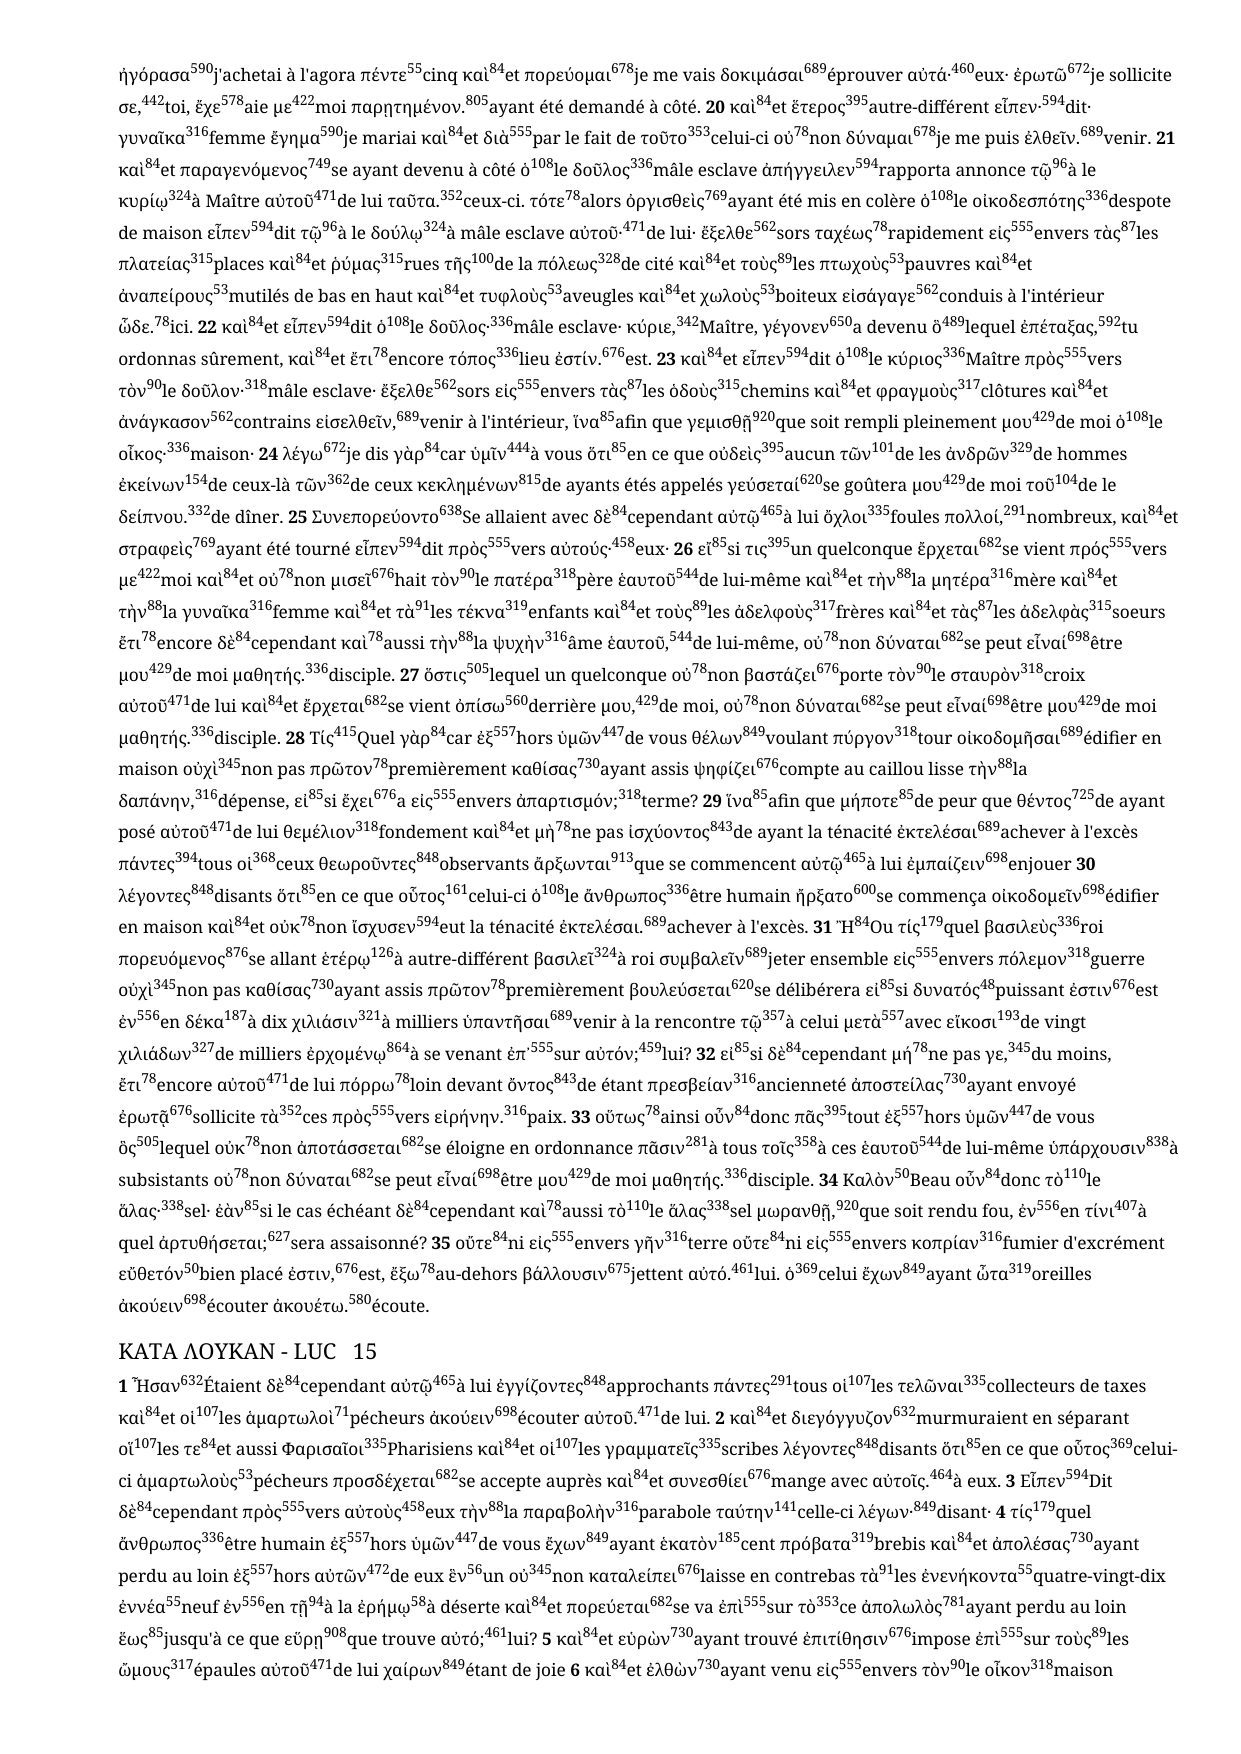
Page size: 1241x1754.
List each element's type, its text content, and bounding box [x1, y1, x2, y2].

text ΚΑΤΑ ΛΟΥΚΑΝ - LUC 15 [118, 1336, 1181, 1366]
text 1 Ἦσαν632Étaient δὲ84cependant αὐτῷ465à lui ἐγγίζοντες848approchants πάντες291tous οἱ107les τελῶναι335collecteurs de taxes καὶ84et οἱ107les ἁμαρτωλοὶ71pécheurs ἀκούειν698écouter αὐτοῦ.471de lui. 2 καὶ84et διεγόγγυζον632murmuraient en séparant οἵ107les τε84et aussi Φαρισαῖοι335Pharisiens καὶ84et οἱ107les γραμματεῖς335scribes λέγοντες848disants ὅτι85en ce que οὗτος369celui-ci ἁμαρτωλοὺς53pécheurs προσδέχεται682se accepte auprès καὶ84et συνεσθίει676mange avec αὐτοῖς.464à eux. 3 Εἶπεν594Dit δὲ84cependant πρὸς555vers αὐτοὺς458eux τὴν88la παραβολὴν316parabole ταύτην141celle-ci λέγων·849disant· 4 τίς179quel ἄνθρωπος336être humain ἐξ557hors ὑμῶν447de vous ἔχων849ayant ἑκατὸν185cent πρόβατα319brebis καὶ84et ἀπολέσας730ayant perdu au loin ἐξ557hors αὐτῶν472de eux ἓν56un οὐ345non καταλείπει676laisse en contrebas τὰ91les ἐνενήκοντα55quatre-vingt-dix ἐννέα55neuf ἐν556en τῇ94à la ἐρήμῳ58à déserte καὶ84et πορεύεται682se va ἐπὶ555sur τὸ353ce ἀπολωλὸς781ayant perdu au loin ἕως85jusqu'à ce que εὕρῃ908que trouve αὐτό;461lui? 5 καὶ84et εὑρὼν730ayant trouvé ἐπιτίθησιν676impose ἐπὶ555sur τοὺς89les ὤμους317épaules αὐτοῦ471de lui χαίρων849étant de joie 6 καὶ84et ἐλθὼν730ayant venu εἰς555envers τὸν90le οἶκον318maison συνκαλεῖ676appelle ensemble τοὺς249les φίλους53amis καὶ84et τοὺς249les γείτονας317voisins λέγων849disant αὐτοῖς·464à eux· συνχάρητέ570soyez étés de joie avec μοι,425à moi, ὅτι85en ce que εὗρον590je trouvai τὸ92le πρόβατόν320brebis μου429de moi τὸ353ce ἀπολωλός.781ayant perdu au loin. 7 λέγω672je dis ὑμῖν444à vous ὅτι85en ce que οὕτως78ainsi χαρὰ334joie ἐν556en τῷ96à le οὐρανῷ324à ciel ἔσται620se sera ἐπὶ556sur ἑνὶ190à un ἁμαρτωλῷ60à pécheur μετανοοῦντι837à transintelligeant ἢ84ou ἐπὶ556sur ἐνενήκοντα189à quatre-vingt-dix ἐννέα189à neuf δικαίοις59à justes οἵτινες504lesquels des quelconques οὐ78non χρείαν316besoin ἔχουσιν675ont μετανοίας.328de transintelligence. 8 Ἢ84Ou τίς177quelle γυνὴ334femme δραχμὰς315drachmes ἔχουσα847ayante δέκα181dix ἐὰν85si le cas échéant ἀπολέσῃ908que perde au loin δραχμὴν316drachme μίαν,182une, οὐχὶ345non pas ἅπτει676touche λύχνον318chandelle καὶ84et σαροῖ676balaie τὴν88la οἰκίαν316maison d'habitation καὶ84et ζητεῖ676cherche ἐπιμελῶς78soigneusement ἕως85jusqu'à ce que οὗ501de lequel εὕρῃ;908que trouve? 9 καὶ84et εὑροῦσα728ayante trouvée συνκαλεῖ676appelle ensemble τὰς247les φίλας51amies καὶ84et γείτονας315voisines λέγουσα·847disante· συνχάρητέ570soyez étés de joie avec μοι,425à moi, ὅτι85en ce que εὗρον590je trouvai τὴν88la δραχμὴν316drachme ἣν485laquelle ἀπώλεσα.590je perdis au loin. 10 οὕτως,78ainsi, λέγω672je dis ὑμῖν,444à vous, γίνεται682se devient χαρὰ334joie ἐνώπιον560en devant τῶν101de les ἀγγέλων329de messagers τοῦ102de le θεοῦ330de Dieu ἐπὶ556sur ἑνὶ190à un ἁμαρτωλῷ60à pécheur μετανοοῦντι.837à transintelligeant. 11 Εἶπεν594Dit δέ·84cependant· ἄνθρωπός336être humain τις292un quelconque εἶχεν633avait δύο183deux υἱούς.317fils. 12 καὶ84et εἶπεν594dit ὁ108le νεώτερος23plus jeune αὐτῶν470de eux τῷ96à le πατρί·324à père· πάτερ,342père, δός562donne μοι425à moi τὸ92le ἐπιβάλλον833surjetant μέρος320part τῆς100de la οὐσίας.328de substance. ὁ476celui δὲ84cependant διεῖλεν594répartit αὐτοῖς464à eux τὸν90le βίον.318existence. 13 καὶ84et μετ᾽555après οὐ78non πολλὰς271nombreuses ἡμέρας315journées συναγαγὼν730ayant mené ensemble πάντα379tous ὁ108le νεώτερος23plus jeune υἱὸς336fils ἀπεδήμησεν594déménagea loin εἰς555envers χώραν316région μακρὰν2éloignée καὶ84et ἐκεῖ78là διεσκόρπισεν594dispersa au travers τὴν88la οὐσίαν316substance αὐτοῦ471de lui ζῶν849vivant ἀσώτως.78dissolument. 14 δαπανήσαντος725de ayant dépensé δὲ84cependant αὐτοῦ471de lui πάντα379tous ἐγένετο600se devint λιμὸς334famine ἰσχυρὰ21tenace κατὰ555selon τὴν88la χώραν316région ἐκείνην,141celle-là, καὶ84et αὐτὸς476lui ἤρξατο600se commença ὑστερεῖσθαι.701être manqué. 15 καὶ84et πορευθεὶς769ayant été allé ἐκολλήθη608fut collé ἑνὶ60à un τῶν101de les πολιτῶν329de citoyens τῆς100de la χώρας328de région ἐκείνης,153de celle-là, καὶ84et ἔπεμψεν594manda αὐτὸν459lui εἰς555envers τοὺς89les ἀγροὺς317champs αὐτοῦ471de lui βόσκειν698faire paître χοίρους,317pourceaux, 16 καὶ84et ἐπεθύμει633désirait en fureur χορτασθῆναι692être fourragé ἐκ557hors τῶν103de les κερατίων331de caroubes ὧν500de lesquels ἤσθιον632mangeaient οἱ107les χοῖροι,335pourceaux, καὶ84et οὐδεὶς395aucun ἐδίδου633donnait αὐτῷ.465à lui. 17 εἰς555envers ἑαυτὸν535lui-même δὲ84cependant ἐλθὼν730ayant venu ἔφη·633déclarait· πόσοι178combien grands? μίσθιοι71salariés τοῦ102de le πατρός330de père μου429de moi περισσεύονται681se surabondent ἄρτων,329de pains, ἐγὼ436moi δὲ84cependant λιμῷ324à famine ὧδε78ici ἀπόλλυμαι.678je me perds au loin. 18 ἀναστὰς730ayant redressé πορεύσομαι616je m'irai πρὸς555vers τὸν90le πατέρα318père μου429de moi καὶ84et ἐρῶ610je dirai αὐτῷ·465à lui· πάτερ,342père, ἥμαρτον590je péchai εἰς555envers τὸν90le οὐρανὸν318ciel καὶ84et ἐνώπιόν560en devant σου,448de toi, 19 οὐκέτι78non plus εἰμὶ672je suis ἄξιος48digne κληθῆναι692être appelé υἱός336fils σου·448de toi· ποίησόν562fais με422moi ὡς85comme ἕνα54un τῶν101de les μισθίων65de salariés σου.448de toi. 20 καὶ84et ἀναστὰς730ayant redressé ἦλθεν594vint πρὸς555vers τὸν90le πατέρα318père ἑαυτοῦ.544de lui-même. Ἔτι78Encore δὲ84cependant αὐτοῦ471de lui μακρὰν78distancément ἀπέχοντος843de tenant au loin εἶδεν594vit αὐτὸν459lui ὁ108le πατὴρ336père αὐτοῦ471de lui καὶ84et ἐσπλαγχνίσθη608fut remué aux entrailles καὶ84et δραμὼν730ayant couru ἐπέπεσεν594tomba dessus ἐπὶ555sur τὸν90le τράχηλον318cou αὐτοῦ471de lui καὶ84et κατεφίλησεν594affectionna de haut en bas αὐτόν.459lui. 21 εἶπεν594dit δὲ84cependant ὁ108le υἱὸς336fils αὐτῷ·465à lui· πάτερ,342père, ἥμαρτον590je péchai εἰς555envers τὸν90le οὐρανὸν318ciel καὶ84et ἐνώπιόν560en devant σου,448de toi, οὐκέτι78non plus εἰμὶ672je suis ἄξιος48digne κληθῆναι692être appelé υἱός336fils σου.448de toi. 22 εἶπεν594dit δὲ84cependant ὁ108le πατὴρ336père πρὸς555vers τοὺς89les δούλους317mâles esclaves αὐτοῦ·471de lui· ταχὺ78promptement ἐξενέγκατε561exportez στολὴν316longue robe τὴν88la πρώτην206première καὶ84et ἐνδύσατε561habillez αὐτόν,459lui, καὶ84et δότε561donnez δακτύλιον318anneau εἰς555envers τὴν88la χεῖρα316main αὐτοῦ471de lui καὶ84et ὑποδήματα319souliers εἰς555envers τοὺς249les πόδας,317pieds, 23 καὶ84et φέρετε577portez τὸν90le μόσχον318veau τὸν90le σιτευτόν,4nourri de froment, θύσατε,561sacrifiez, καὶ84et φαγόντες729ayants mangés εὐφρανθῶμεν,915que nous soyons réjoui, 24 ὅτι85en ce que οὗτος161celui-ci ὁ108le υἱός336fils μου429de moi νεκρὸς48mort ἦν633était καὶ84et ἀνέζησεν,594vécut de bas en haut, ἦν633était ἀπολωλὼς792ayant perdu au loin καὶ84et εὑρέθη.608fut trouvé. καὶ84et ἤρξαντο599se commencèrent εὐφραίνεσθαι.701être réjoui. 25 Ἦν633Était δὲ84cependant ὁ108le υἱὸς336fils αὐτοῦ471de lui ὁ108le πρεσβύτερος23plus ancien ἐν556en ἀγρῷ·324à champ· καὶ84et ὡς85comme ἐρχόμενος876se venant ἤγγισεν594approcha τῇ94à la οἰκίᾳ,322à maison d'habitation, ἤκουσεν594écouta συμφωνίας328de symphonie καὶ84et χορῶν,329de choeurs, 26 καὶ84et προσκαλεσάμενος749se ayant appelé auprès ἕνα54un τῶν101de les παίδων329de jeunes servants ἐπυνθάνετο639se enquérait τί417quel ἂν345le cas échéant εἴη709que soit ταῦτα.370ceux-ci. 27 ὁ476celui δὲ84cependant εἶπεν594dit αὐτῷ465à lui ὅτι85en ce que ὁ108le ἀδελφός336frère σου448de toi ἥκει,676surgit, καὶ84et ἔθυσεν594sacrifia ὁ108le πατήρ336père σου448de toi τὸν90le μόσχον318veau τὸν90le σιτευτόν,4nourri de froment, ὅτι85en ce que ὑγιαίνοντα831étant sain αὐτὸν459lui ἀπέλαβεν.594reçut loin. 28 ὠργίσθη608fut mis en colère δὲ84cependant καὶ84et οὐκ78non ἤθελεν633voulait εἰσελθεῖν,689venir à l'intérieur, ὁ108le δὲ84cependant πατὴρ336père αὐτοῦ471de lui ἐξελθὼν730ayant sorti παρεκάλει633appelait à côté αὐτόν.459lui. 29 ὁ476celui δὲ84cependant ἀποκριθεὶς769ayant été répondu εἶπεν594dit τῷ96à le πατρὶ324à père αὐτοῦ·471de lui· ἰδοὺ311voici τοσαῦτα144aussi grands ἔτη319ans δουλεύω672je suis esclave σοι445à toi καὶ84et οὐδέποτε78pas cependant à un moment ἐντολήν316commandement σου448de toi παρῆλθον,590je passai à côté, καὶ84et ἐμοὶ425à moi οὐδέποτε78pas cependant à un moment ἔδωκας592tu donnas ἔριφον318chevreau ἵνα85afin que μετὰ557avec τῶν101de les φίλων65de amis μου429de moi εὐφρανθῶ·916que je sois réjoui· 30 ὅτε85lorsque δὲ84cependant ὁ108le υἱός336fils σου448de toi οὗτος369celui-ci ὁ369celui καταφαγών730ayant mangé de haut en bas σου448de toi τὸν90le βίον318existence μετὰ557avec πορνῶν327de pornées ἦλθεν,594vint, ἔθυσας592tu sacrifias αὐτῷ465à lui τὸν90le σιτευτὸν4nourri de froment μόσχον.318veau. 31 ὁ476celui δὲ84cependant εἶπεν594dit αὐτῷ·465à lui· τέκνον,344enfant, σὺ454toi πάντοτε78en tout moment μετ᾽557avec ἐμοῦ429de moi εἶ,674tu es, καὶ84et πάντα293tous τὰ370ces ἐμὰ433miens σά451tiens ἐστιν·676est· 32 εὐφρανθῆναι692être réjoui δὲ84cependant καὶ78aussi χαρῆναι692être été de joie ἔδει,633attachait de lien, ὅτι85en ce que ὁ108le ἀδελφός336frère σου448de toi οὗτος161celui-ci νεκρὸς48mort ἦν633était καὶ84et ἔζησεν,594vécut, καὶ84et ἀπολωλὼς792ayant perdu au loin καὶ84et εὑρέθη.608fut trouvé. [118, 1370, 1181, 1682]
text 1 Καὶ84Et ἐγένετο600se devint ἐν556en τῷ359à ce ἐλθεῖν689venir αὐτὸν459lui εἰς555envers οἶκόν318maison τινος389de un quelconque τῶν101de les ἀρχόντων329de chefs τῶν101de les Φαρισαίων329de Pharisiens σαββάτῳ326à sabbat φαγεῖν689manger ἄρτον318pain καὶ84et αὐτοὶ475eux ἦσαν632étaient παρατηρούμενοι875se épiants αὐτόν.459lui. 2 Καὶ84Et ἰδοὺ311voici ἄνθρωπός336être humain τις292un quelconque ἦν633était ὑδρωπικὸς23hydropique ἔμπροσθεν560en devers αὐτοῦ.471de lui. 3 καὶ84et ἀποκριθεὶς769ayant été répondu ὁ108le Ἰησοῦς336Iésous εἶπεν594dit πρὸς555vers τοὺς89les νομικοὺς53légistes καὶ84et Φαρισαίους317Pharisiens λέγων·849disant· ἔξεστιν676est permis τῷ98à le σαββάτῳ326à sabbat θεραπεῦσαι689soigner ἢ84ou οὔ;78non? 4 οἱ475ceux δὲ84cependant ἡσύχασαν.593tranquillisèrent. καὶ84et ἐπιλαβόμενος749se ayant emparé ἰάσατο600se guérit αὐτὸν459lui καὶ84et ἀπέλυσεν.594délia au loin. 5 καὶ84et πρὸς555vers αὐτοὺς458eux εἶπεν·594dit· τίνος410de quel ὑμῶν447de vous υἱὸς336fils ἢ84ou βοῦς336boeuf εἰς555envers φρέαρ320puits πεσεῖται,620se tombera, καὶ84et οὐκ345non εὐθέως78directement ἀνασπάσει614retirera αὐτὸν459lui ἐν556en ἡμέρᾳ322à journée τοῦ104de le σαββάτου;332de sabbat? 6 καὶ84et οὐκ78non ἴσχυσαν593eurent la ténacité ἀνταποκριθῆναι692être contredit πρὸς555vers ταῦτα.352ceux-ci. 7 Ἔλεγεν633Disait δὲ84cependant πρὸς555vers τοὺς350ceux κεκλημένους804ayants étés appelés παραβολήν,316parabole, ἐπέχων849ayant sur πῶς85comment? τὰς87les πρωτοκλισίας315premières places aux tables ἐξελέγοντο,638se élisaient, λέγων849disant πρὸς555vers αὐτούς·458eux· 8 ὅταν85lorsque le cas échéant κληθῇς918que tu sois appelé ὑπό557sous τινος389de un quelconque εἰς555envers γάμους,317mariages, μὴ78ne pas κατακλιθῇς918que tu sois incliné de haut en bas εἰς555envers τὴν88la πρωτοκλισίαν,316première place à table, μήποτε85de peur que ἐντιμότερός72plus honorable σου448de toi ᾖ930que soit κεκλημένος822ayant été appelé ὑπ᾽557sous αὐτοῦ,471de lui, 9 καὶ84et ἐλθὼν730ayant venu ὁ369celui σὲ442toi καὶ84et αὐτὸν459lui καλέσας730ayant appelé ἐρεῖ614dira σοι·445à toi· δὸς562donne τούτῳ357à celui-ci τόπον,318lieu, καὶ84et τότε78alors ἄρξῃ912que tu te commences μετὰ557avec αἰσχύνης328de honte τὸν90le ἔσχατον207dernier τόπον318lieu κατέχειν.698tenir de haut en bas. 10 ἀλλ᾽84mais ὅταν85lorsque le cas échéant κληθῇς,918que tu sois appelé, πορευθεὶς769ayant été allé ἀνάπεσε562tombe de bas en haut εἰς555envers τὸν90le ἔσχατον207dernier τόπον,318lieu, ἵνα85afin que ὅταν85lorsque le cas échéant ἔλθῃ908que vienne ὁ369celui κεκληκώς792ayant appelé σε442toi ἐρεῖ614dira σοι·445à toi· φίλε,77ami, προσανάβηθι562monte auprès ἀνώτερον·78plus en haut· τότε78alors ἔσται620se sera σοι445à toi δόξα334gloire ἐνώπιον560en devant πάντων388de tous τῶν362de ceux συνανακειμένων869de se couchants de bas en haut ensemble σοι.445à toi. 11 ὅτι85en ce que πᾶς395tout ὁ369celui ὑψῶν849haussant ἑαυτὸν535lui-même ταπεινωθήσεται,627sera baissé, καὶ84et ὁ369celui ταπεινῶν849baissant ἑαυτὸν535lui-même ὑψωθήσεται.627sera haussé. 12 Ἔλεγεν633Disait δὲ84cependant καὶ78aussi τῷ357à celui κεκληκότι783à ayant appelé αὐτόν·459lui· ὅταν85lorsque le cas échéant ποιῇς928que tu fasses ἄριστον320déjeuner ἢ84ou δεῖπνον,320dîner, μὴ78ne pas φώνει578sonne de voix τοὺς89les φίλους53amis σου448de toi μηδὲ84ni cependant τοὺς89les ἀδελφούς317frères σου448de toi μηδὲ84ni cependant τοὺς89les συγγενεῖς53congénitaux σου448de toi μηδὲ84ni cependant γείτονας317voisins πλουσίους,3riches, μήποτε85de peur que καὶ78aussi αὐτοὶ475eux ἀντικαλέσωσίν907que invitent en retour σε442toi καὶ84et γένηται914que se devienne ἀνταπόδομά338rétribution σοι.445à toi. 13 ἀλλ᾽84mais ὅταν85lorsque le cas échéant δοχὴν316acceptation ποιῇς,928que tu fasses, κάλει578appelle πτωχούς,53pauvres, ἀναπείρους,53mutilés de bas en haut, χωλούς,53boiteux, τυφλούς·53aveugles· 14 καὶ84et μακάριος48bienheureux ἔσῃ,618tu te seras, ὅτι85en ce que οὐκ78non ἔχουσιν675ont ἀνταποδοῦναί689redonner en échange σοι,445à toi, ἀνταποδοθήσεται627sera redonné en échange γάρ84car σοι445à toi ἐν556en τῇ94à la ἀναστάσει322à redressement τῶν101de les δικαίων.65de justes. 15 Ἀκούσας730Ayant écouté δέ84cependant τις395un quelconque τῶν362de ceux συνανακειμένων869de se couchants de bas en haut ensemble ταῦτα352ceux-ci εἶπεν594dit αὐτῷ·465à lui· μακάριος48bienheureux ὅστις505lequel un quelconque φάγεται620se mangera ἄρτον318pain ἐν556en τῇ94à la βασιλείᾳ322à royauté τοῦ102de le θεοῦ.330de Dieu. 16 Ὁ476Celui δὲ84cependant εἶπεν594dit αὐτῷ·465à lui· ἄνθρωπός336être humain τις292un quelconque ἐποίει633faisait δεῖπνον320dîner μέγα,6grand, καὶ84et ἐκάλεσεν594appela πολλοὺς377nombreux 17 καὶ84et ἀπέστειλεν594envoya τὸν90le δοῦλον318mâle esclave αὐτοῦ471de lui τῇ94à la ὥρᾳ322à heure τοῦ104de le δείπνου332de dîner εἰπεῖν689dire τοῖς356à ceux κεκλημένοις·809à ayants étés appelés· ἔρχεσθε,581que vous vous venez, ὅτι85en ce que ἤδη78déjà ἕτοιμά49prêts ἐστιν.676est. 18 καὶ84et ἤρξαντο599se commencèrent ἀπὸ557au loin μιᾶς64de une πάντες394tous παραιτεῖσθαι.699se demander à côté. ὁ108le πρῶτος72premier εἶπεν594dit αὐτῷ·465à lui· ἀγρὸν318champ ἠγόρασα590j'achetai à l'agora καὶ84et ἔχω672j'ai ἀνάγκην316nécessité ἐξελθὼν730ayant sorti ἰδεῖν689voir αὐτόν·459lui· ἐρωτῶ672je sollicite σε,442toi, ἔχε578aie με422moi παρῃτημένον.805ayant été demandé à côté. 19 καὶ84et ἕτερος395autre-différent εἶπεν·594dit· ζεύγη319paires βοῶν329de boeufs ἠγόρασα590j'achetai à l'agora πέντε55cinq καὶ84et πορεύομαι678je me vais δοκιμάσαι689éprouver αὐτά·460eux· ἐρωτῶ672je sollicite σε,442toi, ἔχε578aie με422moi παρῃτημένον.805ayant été demandé à côté. 20 καὶ84et ἕτερος395autre-différent εἶπεν·594dit· γυναῖκα316femme ἔγημα590je mariai καὶ84et διὰ555par le fait de τοῦτο353celui-ci οὐ78non δύναμαι678je me puis ἐλθεῖν.689venir. 21 καὶ84et παραγενόμενος749se ayant devenu à côté ὁ108le δοῦλος336mâle esclave ἀπήγγειλεν594rapporta annonce τῷ96à le κυρίῳ324à Maître αὐτοῦ471de lui ταῦτα.352ceux-ci. τότε78alors ὀργισθεὶς769ayant été mis en colère ὁ108le οἰκοδεσπότης336despote de maison εἶπεν594dit τῷ96à le δούλῳ324à mâle esclave αὐτοῦ·471de lui· ἔξελθε562sors ταχέως78rapidement εἰς555envers τὰς87les πλατείας315places καὶ84et ῥύμας315rues τῆς100de la πόλεως328de cité καὶ84et τοὺς89les πτωχοὺς53pauvres καὶ84et ἀναπείρους53mutilés de bas en haut καὶ84et τυφλοὺς53aveugles καὶ84et χωλοὺς53boiteux εἰσάγαγε562conduis à l'intérieur ὧδε.78ici. 22 καὶ84et εἶπεν594dit ὁ108le δοῦλος·336mâle esclave· κύριε,342Maître, γέγονεν650a devenu ὃ489lequel ἐπέταξας,592tu ordonnas sûrement, καὶ84et ἔτι78encore τόπος336lieu ἐστίν.676est. 23 καὶ84et εἶπεν594dit ὁ108le κύριος336Maître πρὸς555vers τὸν90le δοῦλον·318mâle esclave· ἔξελθε562sors εἰς555envers τὰς87les ὁδοὺς315chemins καὶ84et φραγμοὺς317clôtures καὶ84et ἀνάγκασον562contrains εἰσελθεῖν,689venir à l'intérieur, ἵνα85afin que γεμισθῇ920que soit rempli pleinement μου429de moi ὁ108le οἶκος·336maison· 24 λέγω672je dis γὰρ84car ὑμῖν444à vous ὅτι85en ce que οὐδεὶς395aucun τῶν101de les ἀνδρῶν329de hommes ἐκείνων154de ceux-là τῶν362de ceux κεκλημένων815de ayants étés appelés γεύσεταί620se goûtera μου429de moi τοῦ104de le δείπνου.332de dîner. 25 Συνεπορεύοντο638Se allaient avec δὲ84cependant αὐτῷ465à lui ὄχλοι335foules πολλοί,291nombreux, καὶ84et στραφεὶς769ayant été tourné εἶπεν594dit πρὸς555vers αὐτούς·458eux· 26 εἴ85si τις395un quelconque ἔρχεται682se vient πρός555vers με422moi καὶ84et οὐ78non μισεῖ676hait τὸν90le πατέρα318père ἑαυτοῦ544de lui-même καὶ84et τὴν88la μητέρα316mère καὶ84et τὴν88la γυναῖκα316femme καὶ84et τὰ91les τέκνα319enfants καὶ84et τοὺς89les ἀδελφοὺς317frères καὶ84et τὰς87les ἀδελφὰς315soeurs ἔτι78encore δὲ84cependant καὶ78aussi τὴν88la ψυχὴν316âme ἑαυτοῦ,544de lui-même, οὐ78non δύναται682se peut εἶναί698être μου429de moi μαθητής.336disciple. 27 ὅστις505lequel un quelconque οὐ78non βαστάζει676porte τὸν90le σταυρὸν318croix αὐτοῦ471de lui καὶ84et ἔρχεται682se vient ὀπίσω560derrière μου,429de moi, οὐ78non δύναται682se peut εἶναί698être μου429de moi μαθητής.336disciple. 28 Τίς415Quel γὰρ84car ἐξ557hors ὑμῶν447de vous θέλων849voulant πύργον318tour οἰκοδομῆσαι689édifier en maison οὐχὶ345non pas πρῶτον78premièrement καθίσας730ayant assis ψηφίζει676compte au caillou lisse τὴν88la δαπάνην,316dépense, εἰ85si ἔχει676a εἰς555envers ἀπαρτισμόν;318terme? 29 ἵνα85afin que μήποτε85de peur que θέντος725de ayant posé αὐτοῦ471de lui θεμέλιον318fondement καὶ84et μὴ78ne pas ἰσχύοντος843de ayant la ténacité ἐκτελέσαι689achever à l'excès πάντες394tous οἱ368ceux θεωροῦντες848observants ἄρξωνται913que se commencent αὐτῷ465à lui ἐμπαίζειν698enjouer 30 λέγοντες848disants ὅτι85en ce que οὗτος161celui-ci ὁ108le ἄνθρωπος336être humain ἤρξατο600se commença οἰκοδομεῖν698édifier en maison καὶ84et οὐκ78non ἴσχυσεν594eut la ténacité ἐκτελέσαι.689achever à l'excès. 31 Ἢ84Ou τίς179quel βασιλεὺς336roi πορευόμενος876se allant ἑτέρῳ126à autre-différent βασιλεῖ324à roi συμβαλεῖν689jeter ensemble εἰς555envers πόλεμον318guerre οὐχὶ345non pas καθίσας730ayant assis πρῶτον78premièrement βουλεύσεται620se délibérera εἰ85si δυνατός48puissant ἐστιν676est ἐν556en δέκα187à dix χιλιάσιν321à milliers ὑπαντῆσαι689venir à la rencontre τῷ357à celui μετὰ557avec εἴκοσι193de vingt χιλιάδων327de milliers ἐρχομένῳ864à se venant ἐπ᾽555sur αὐτόν;459lui? 32 εἰ85si δὲ84cependant μή78ne pas γε,345du moins, ἔτι78encore αὐτοῦ471de lui πόρρω78loin devant ὄντος843de étant πρεσβείαν316ancienneté ἀποστείλας730ayant envoyé ἐρωτᾷ676sollicite τὰ352ces πρὸς555vers εἰρήνην.316paix. 33 οὕτως78ainsi οὖν84donc πᾶς395tout ἐξ557hors ὑμῶν447de vous ὃς505lequel οὐκ78non ἀποτάσσεται682se éloigne en ordonnance πᾶσιν281à tous τοῖς358à ces ἑαυτοῦ544de lui-même ὑπάρχουσιν838à subsistants οὐ78non δύναται682se peut εἶναί698être μου429de moi μαθητής.336disciple. 34 Καλὸν50Beau οὖν84donc τὸ110le ἅλας·338sel· ἐὰν85si le cas échéant δὲ84cependant καὶ78aussi τὸ110le ἅλας338sel μωρανθῇ,920que soit rendu fou, ἐν556en τίνι407à quel ἀρτυθήσεται;627sera assaisonné? 35 οὔτε84ni εἰς555envers γῆν316terre οὔτε84ni εἰς555envers κοπρίαν316fumier d'excrément εὔθετόν50bien placé ἐστιν,676est, ἔξω78au-dehors βάλλουσιν675jettent αὐτό.461lui. ὁ369celui ἔχων849ayant ὦτα319oreilles ἀκούειν698écouter ἀκουέτω.580écoute. [118, 59, 1181, 1317]
